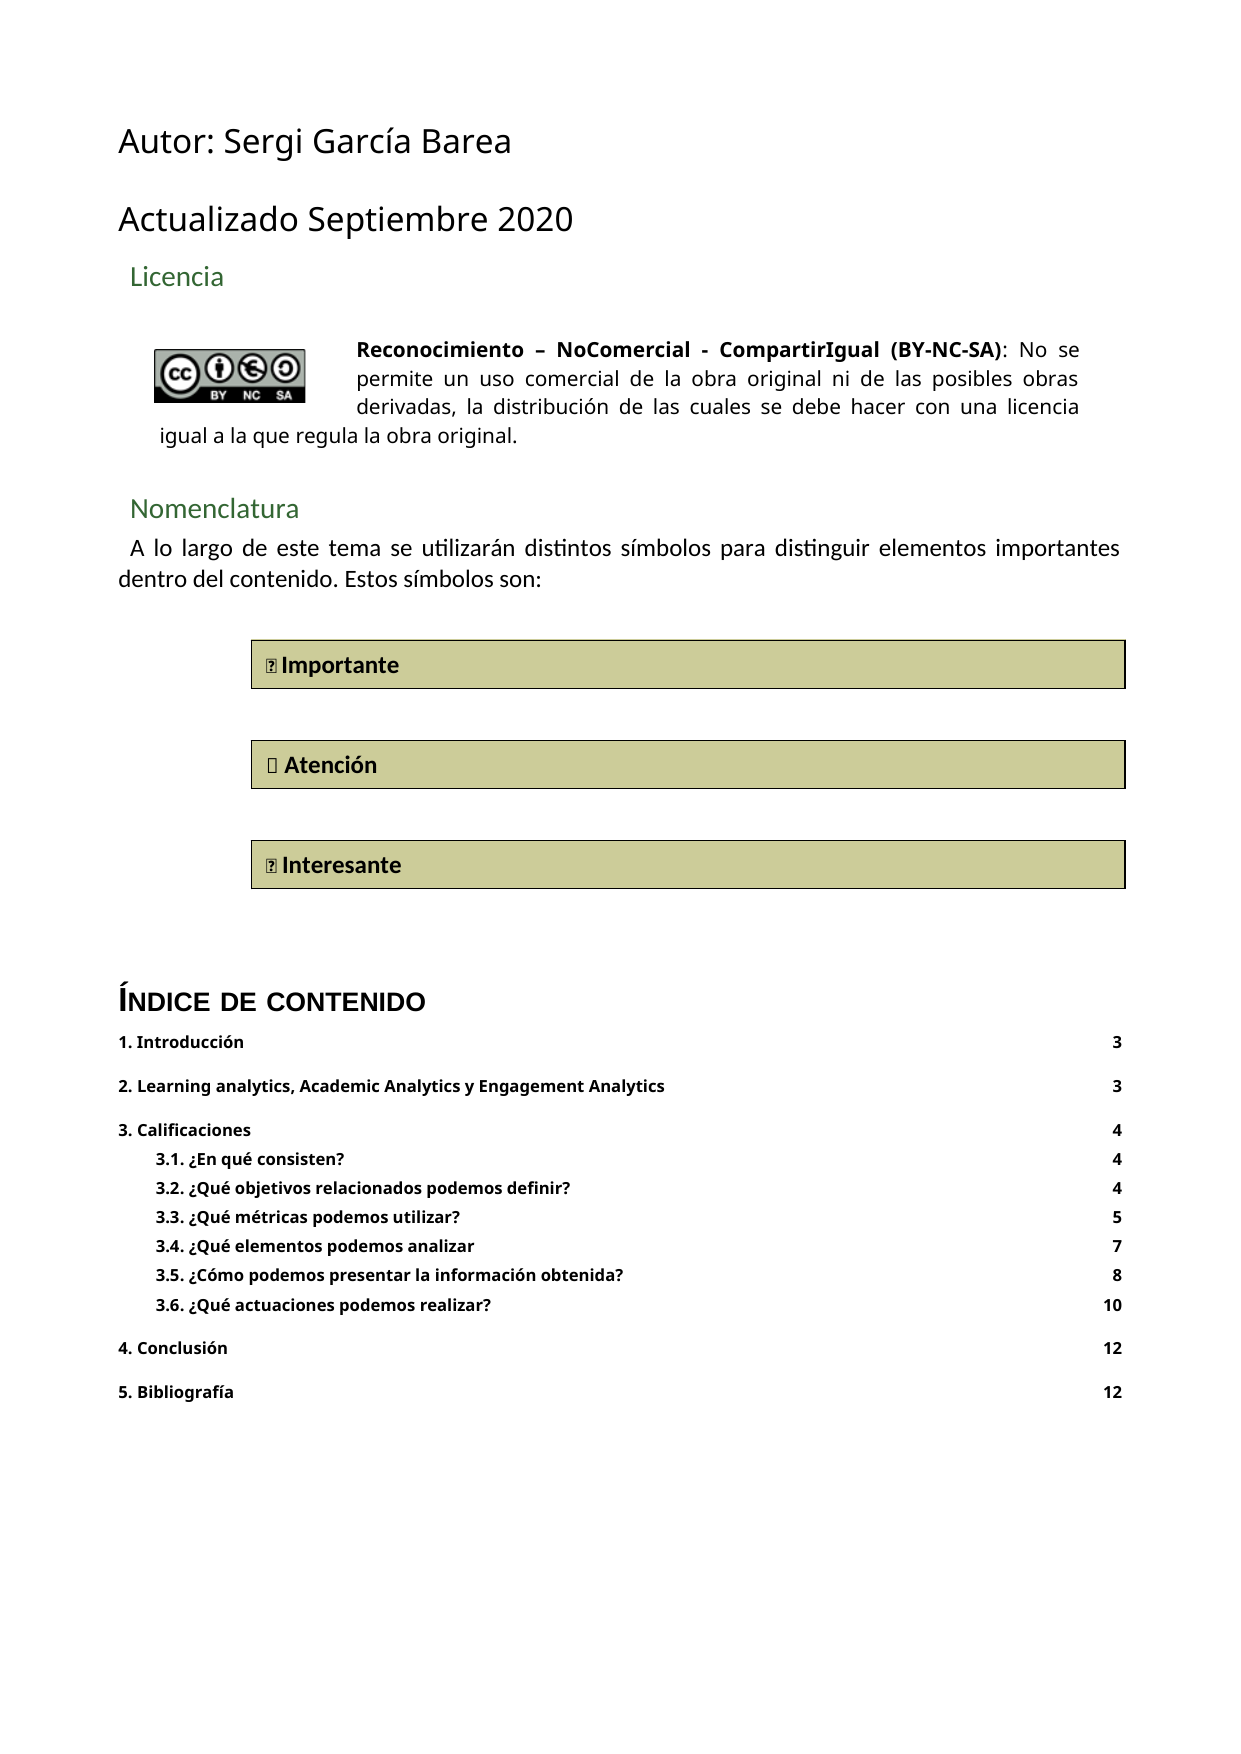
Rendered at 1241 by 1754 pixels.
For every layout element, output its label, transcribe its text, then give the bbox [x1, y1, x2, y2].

text 3.4. ¿Qué elementos podemos analizar 7 [156, 1235, 1122, 1257]
text 1. Introducción 3 [118, 1031, 1122, 1054]
text Índice de contenido [118, 980, 1122, 1018]
text Nomenclatura [118, 491, 1122, 526]
text 5. Bibliografía 12 [118, 1380, 1122, 1403]
text 4. Conclusión 12 [118, 1337, 1122, 1359]
text Autor: Sergi García Barea [118, 118, 1122, 163]
text 3.3. ¿Qué métricas podemos utilizar? 5 [156, 1206, 1122, 1228]
text Licencia [118, 258, 1122, 294]
text Reconocimiento – NoComercial - CompartirIgual (BY-NC-SA): No se permite un uso comercial de la obra original ni de las posibles obras derivadas, la distribución de las cuales se debe hacer con una licencia igual a la que regula la obra original. [159, 335, 1080, 449]
text 📖 Importante [252, 641, 1124, 688]
text 3.1. ¿En qué consisten? 4 [156, 1147, 1122, 1170]
text Actualizado Septiembre 2020 [118, 196, 1122, 241]
text 3.6. ¿Qué actuaciones podemos realizar? 10 [156, 1293, 1122, 1316]
picture [154, 349, 306, 403]
text 3.5. ¿Cómo podemos presentar la información obtenida? 8 [156, 1264, 1122, 1287]
text 2. Learning analytics, Academic Analytics y Engagement Analytics 3 [118, 1074, 1122, 1097]
text ❕ Atención [252, 741, 1124, 788]
text 3. Calificaciones 4 [118, 1118, 1122, 1141]
text 💬 Interesante [252, 841, 1124, 888]
text A lo largo de este tema se utilizarán distintos símbolos para distinguir elementos importantes dentro del contenido. Estos símbolos son: [118, 533, 1122, 594]
text 3.2. ¿Qué objetivos relacionados podemos definir? 4 [156, 1176, 1122, 1199]
